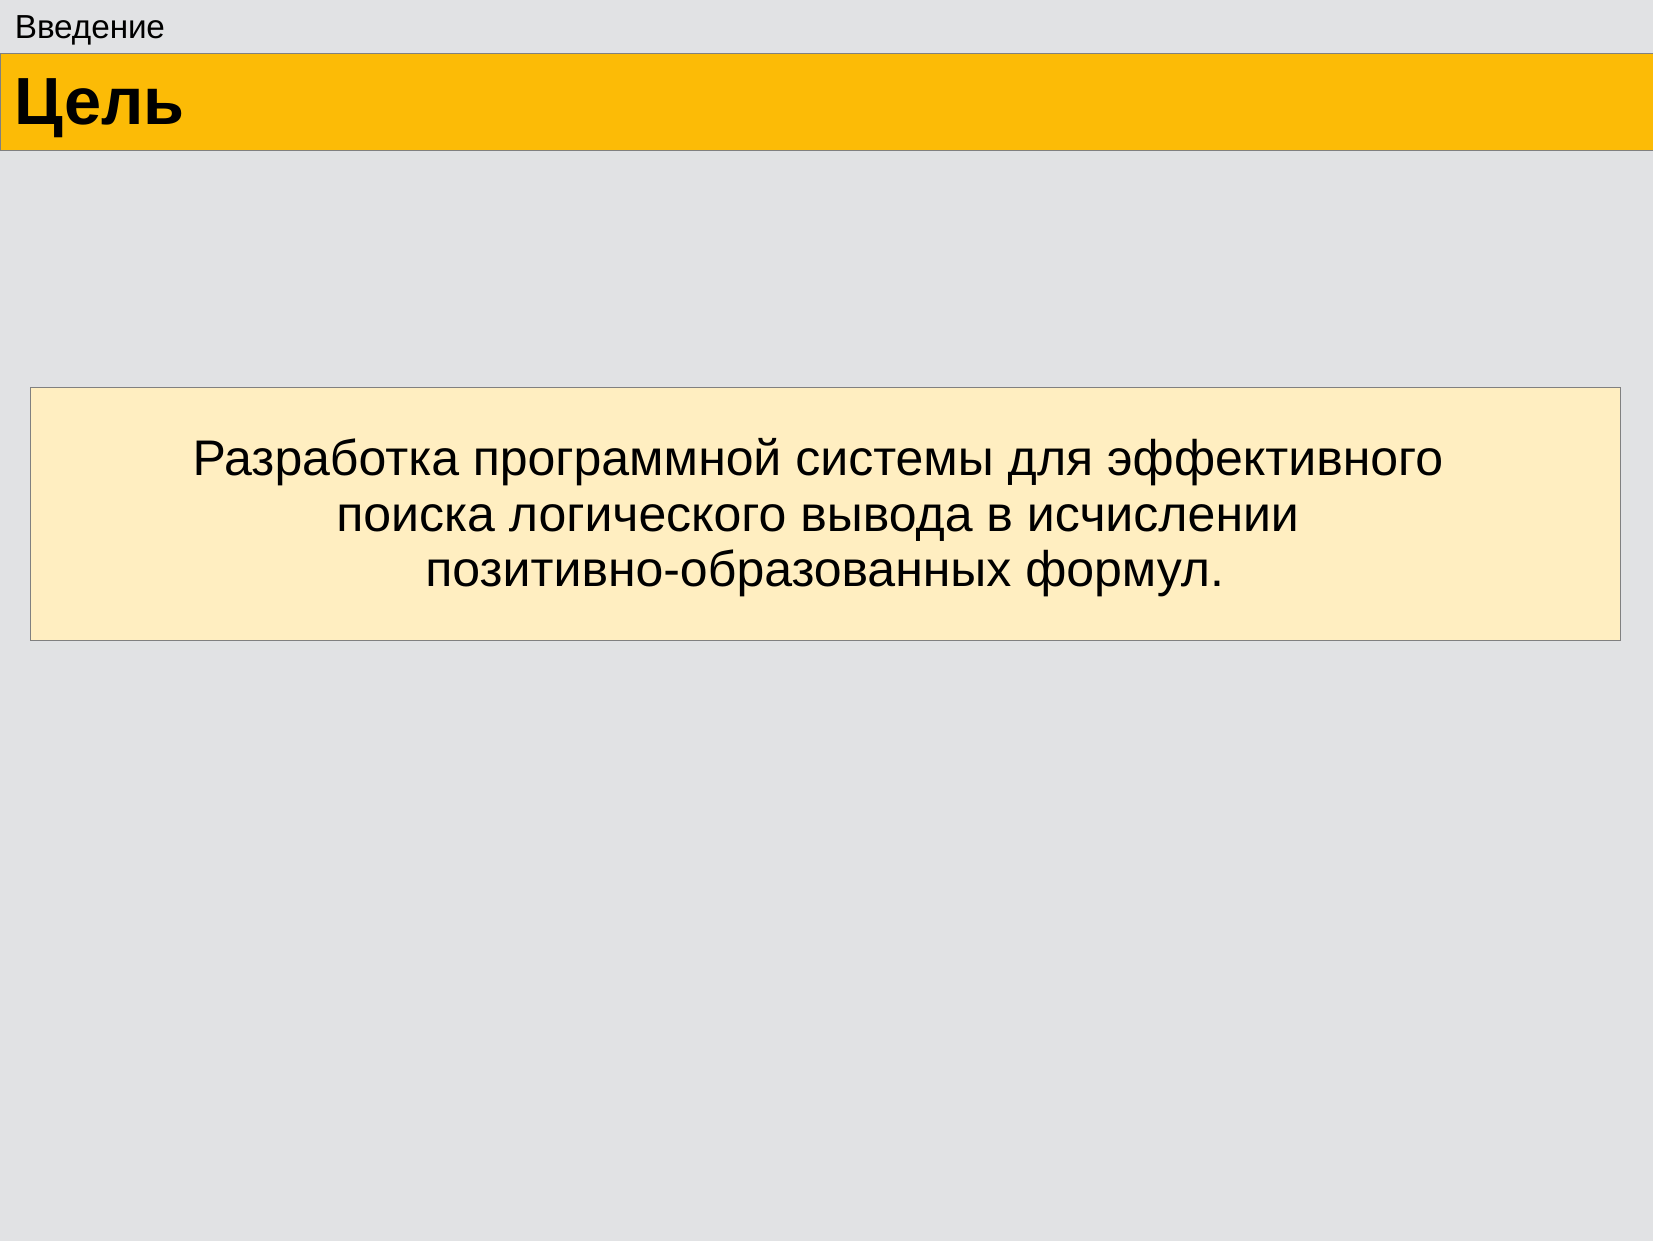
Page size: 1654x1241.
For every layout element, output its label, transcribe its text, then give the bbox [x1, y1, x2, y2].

text_box Разработка программной системы для эффективного поиска логического вывода в исчислении позитивно-образованных формул. [30, 387, 1621, 641]
text_box Введение [0, 1, 181, 54]
text_box Цель [0, 53, 1653, 151]
